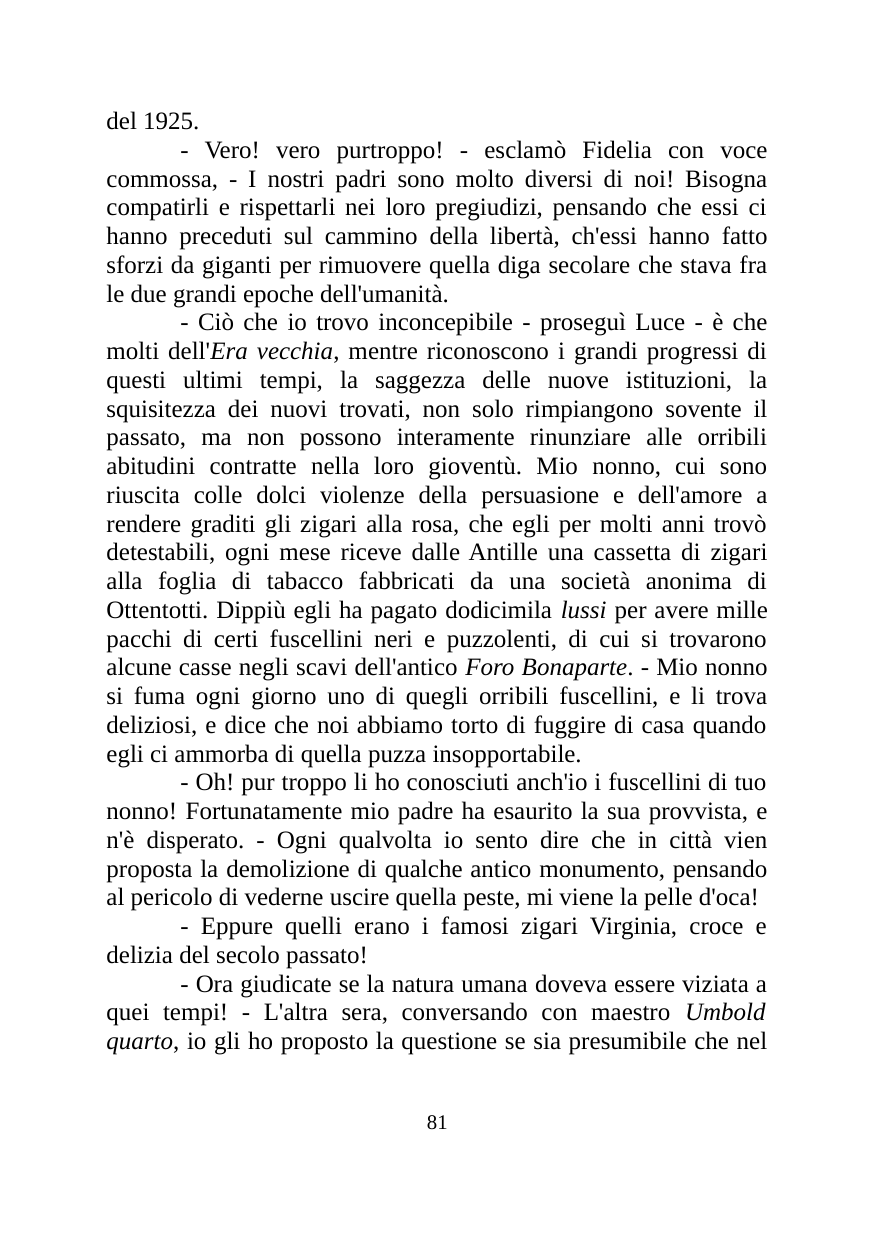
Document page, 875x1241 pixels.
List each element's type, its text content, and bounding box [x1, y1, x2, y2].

text - Eppure quelli erano i famosi zigari Virginia, croce e delizia del secolo passato! [106, 911, 768, 969]
text del 1925. [106, 106, 768, 135]
text - Ciò che io trovo inconcepibile - proseguì Luce - è che molti dell'Era vecchia, mentre riconoscono i grandi progressi di questi ultimi tempi, la saggezza delle nuove istituzioni, la squisitezza dei nuovi trovati, non solo rimpiangono sovente il passato, ma non possono interamente rinunziare alle orribili abitudini contratte nella loro gioventù. Mio nonno, cui sono riuscita colle dolci violenze della persuasione e dell'amore a rendere graditi gli zigari alla rosa, che egli per molti anni trovò detestabili, ogni mese riceve dalle Antille una cassetta di zigari alla foglia di tabacco fabbricati da una società anonima di Ottentotti. Dippiù egli ha pagato dodicimila lussi per avere mille pacchi di certi fuscellini neri e puzzolenti, di cui si trovarono alcune casse negli scavi dell'antico Foro Bonaparte. - Mio nonno si fuma ogni giorno uno di quegli orribili fuscellini, e li trova deliziosi, e dice che noi abbiamo torto di fuggire di casa quando egli ci ammorba di quella puzza insopportabile. [106, 307, 768, 767]
text - Ora giudicate se la natura umana doveva essere viziata a quei tempi! - L'altra sera, conversando con maestro Umbold quarto, io gli ho proposto la questione se sia presumibile che nel [106, 969, 768, 1055]
text - Vero! vero purtroppo! - esclamò Fidelia con voce commossa, - I nostri padri sono molto diversi di noi! Bisogna compatirli e rispettarli nei loro pregiudizi, pensando che essi ci hanno preceduti sul cammino della libertà, ch'essi hanno fatto sforzi da giganti per rimuovere quella diga secolare che stava fra le due grandi epoche dell'umanità. [106, 135, 768, 307]
text - Oh! pur troppo li ho conosciuti anch'io i fuscellini di tuo nonno! Fortunatamente mio padre ha esaurito la sua provvista, e n'è disperato. - Ogni qualvolta io sento dire che in città vien proposta la demolizione di qualche antico monumento, pensando al pericolo di vederne uscire quella peste, mi viene la pelle d'oca! [106, 767, 768, 911]
